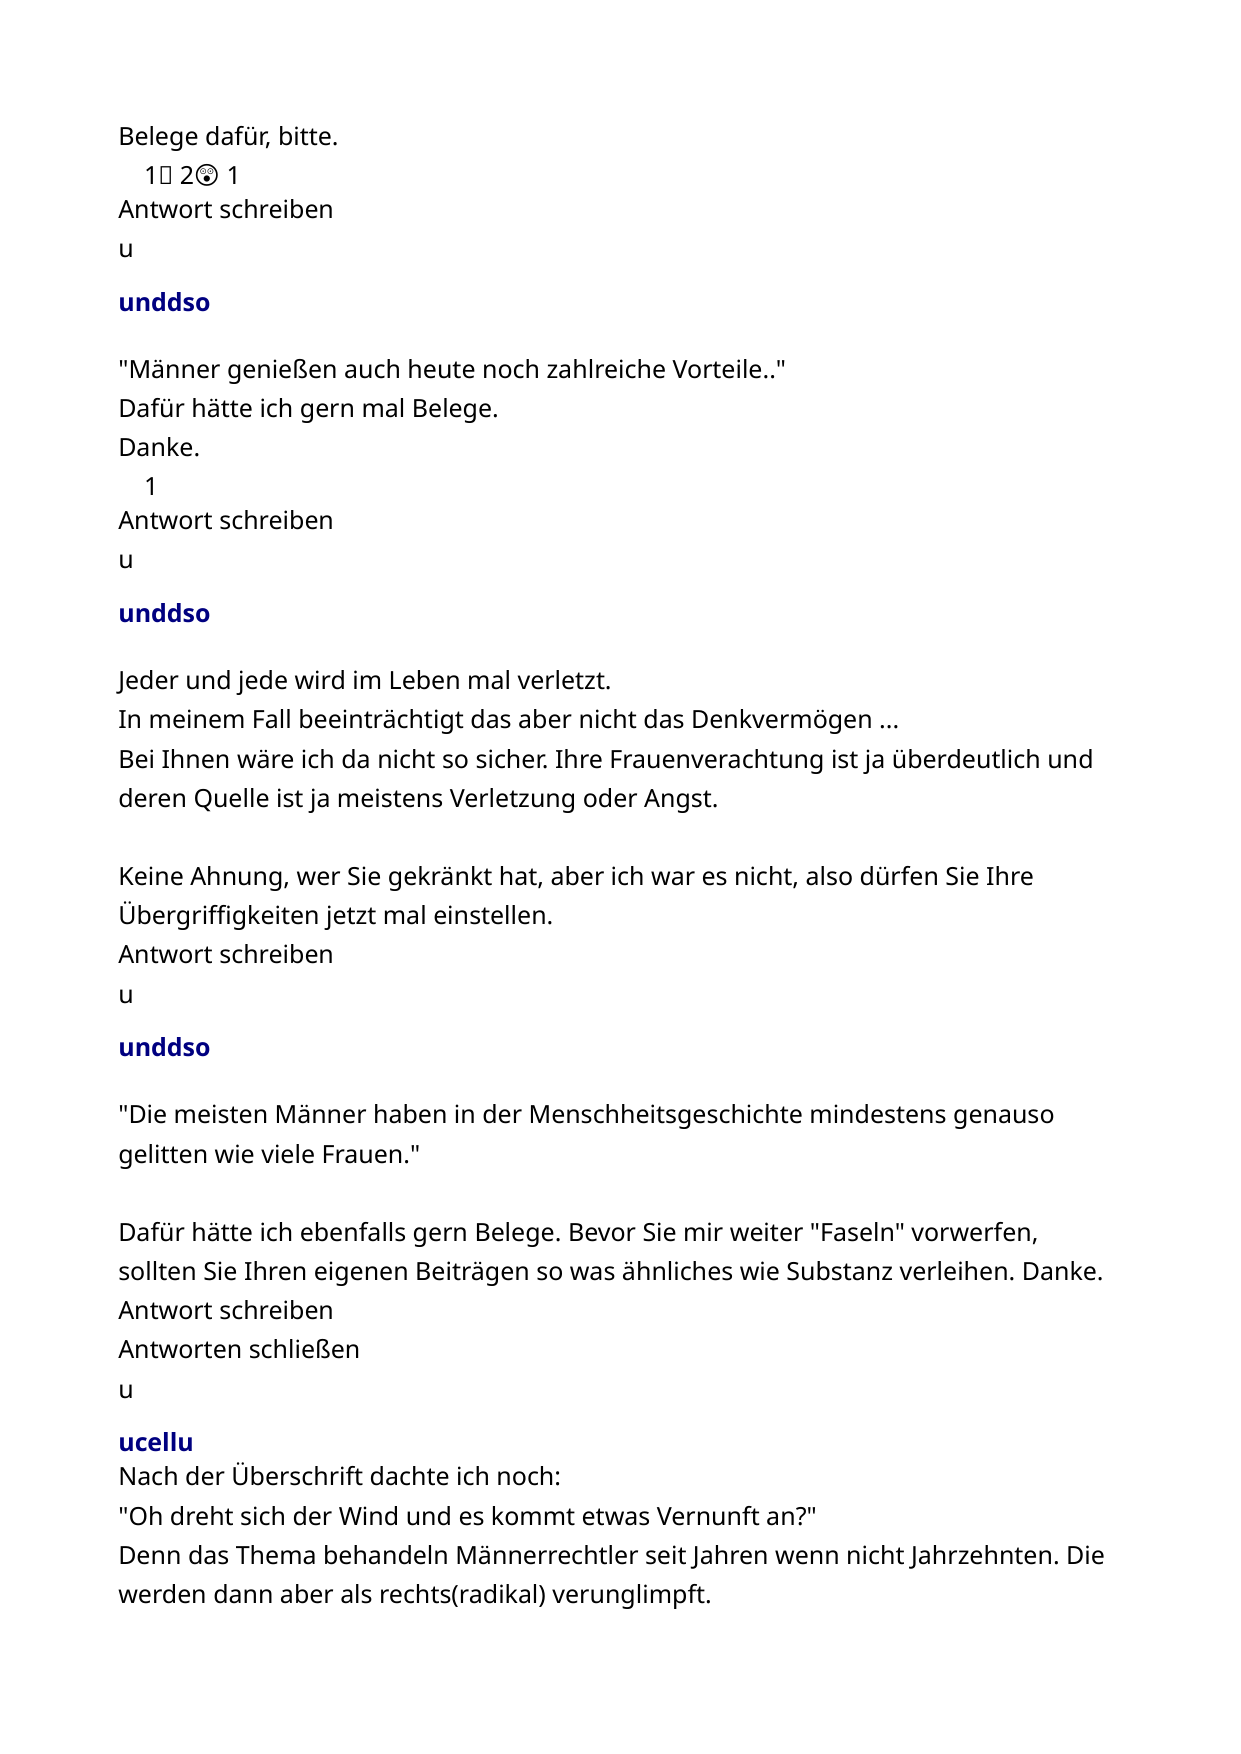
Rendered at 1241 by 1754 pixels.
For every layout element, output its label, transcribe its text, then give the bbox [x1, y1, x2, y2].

text Jeder und jede wird im Leben mal verletzt. In meinem Fall beeinträchtigt das aber nicht das Denkvermögen ... Bei Ihnen wäre ich da nicht so sicher. Ihre Frauenverachtung ist ja überdeutlich und deren Quelle ist ja meistens Verletzung oder Angst. Keine Ahnung, wer Sie gekränkt hat, aber ich war es nicht, also dürfen Sie Ihre Übergriffigkeiten jetzt mal einstellen. [118, 663, 1122, 932]
subtitle unddso [118, 596, 1122, 630]
text u [118, 976, 1122, 1010]
text Antwort schreiben [118, 503, 1122, 537]
text "Die meisten Männer haben in der Menschheitsgeschichte mindestens genauso gelitten wie viele Frauen." Dafür hätte ich ebenfalls gern Belege. Bevor Sie mir weiter "Faseln" vorwerfen, sollten Sie Ihren eigenen Beiträgen so was ähnliches wie Substanz verleihen. Danke. [118, 1097, 1122, 1288]
text Denn das Thema behandeln Männerrechtler seit Jahren wenn nicht Jahrzehnten. Die werden dann aber als rechts(radikal) verunglimpft. [118, 1537, 1122, 1611]
subtitle ucellu [118, 1425, 1122, 1459]
text Antwort schreiben [118, 191, 1122, 225]
text 🤨 1 [118, 469, 1122, 503]
text u [118, 542, 1122, 576]
text Antworten schließen [118, 1332, 1122, 1366]
text Nach der Überschrift dachte ich noch: "Oh dreht sich der Wind und es kommt etwas Vernunft an?" [118, 1459, 1122, 1532]
text "Männer genießen auch heute noch zahlreiche Vorteile.." Dafür hätte ich gern mal Belege. Danke. [118, 351, 1122, 464]
subtitle unddso [118, 284, 1122, 318]
text Belege dafür, bitte. [118, 118, 1122, 152]
text Antwort schreiben [118, 937, 1122, 971]
text u [118, 1371, 1122, 1405]
text u [118, 231, 1122, 264]
text 🙁 1🤨 2😲 1 [118, 157, 1122, 191]
text Antwort schreiben [118, 1293, 1122, 1327]
subtitle unddso [118, 1030, 1122, 1064]
